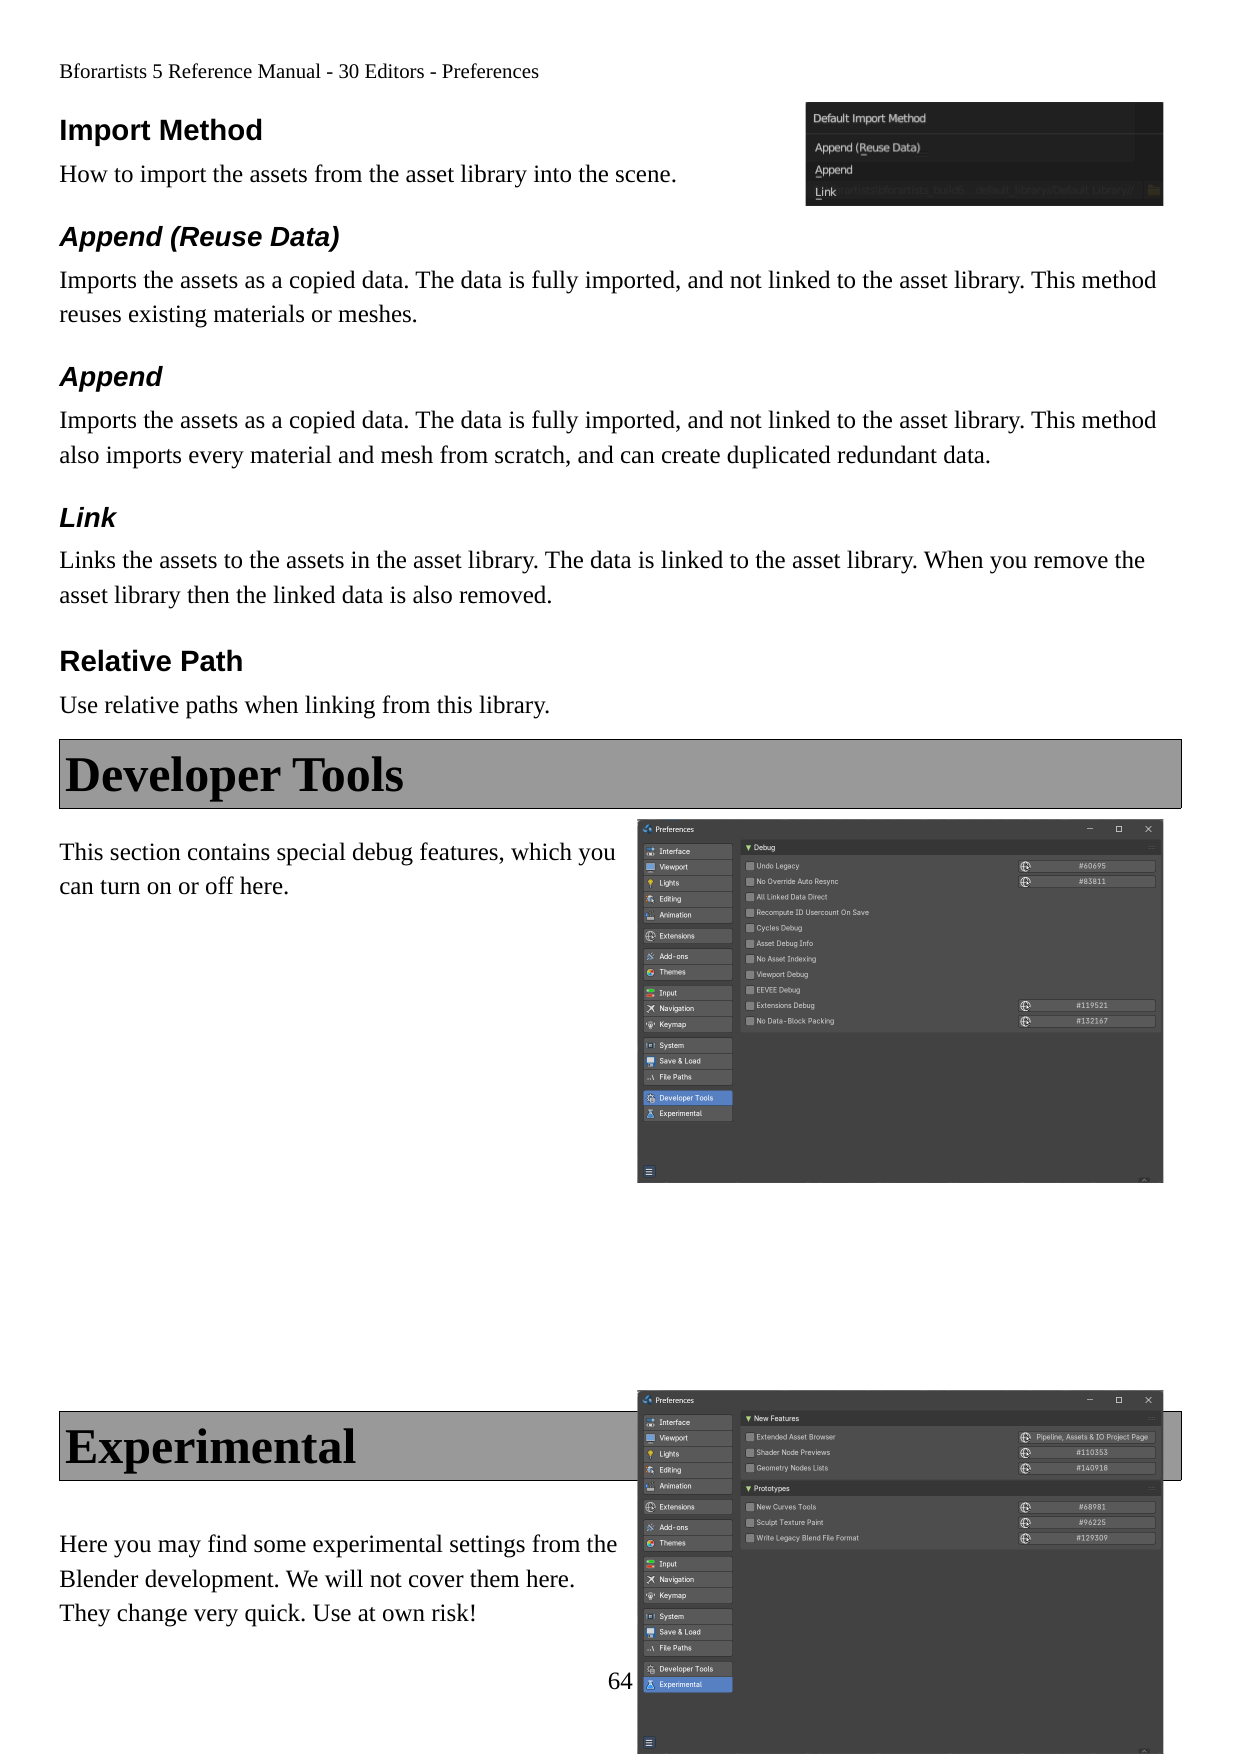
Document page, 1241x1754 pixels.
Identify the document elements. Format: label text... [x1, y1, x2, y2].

table_header [1164, 1412, 1181, 1480]
subtitle Append [59, 361, 1181, 393]
table_header Developer Tools [60, 740, 1181, 808]
picture [637, 819, 1164, 1183]
text Imports the assets as a copied data. The data is fully imported, and not linked to the asset library. This method also imports every material and mesh from scratch, and can create duplicated redundant data. [59, 405, 1181, 468]
text This section contains special debug features, which you can turn on or off here. [59, 837, 637, 900]
subtitle Append (Reuse Data) [59, 220, 1181, 252]
text How to import the assets from the asset library into the scene. [59, 159, 805, 188]
text Here you may find some experimental settings from the Blender development. We will not cover them here. They change very quick. Use at own risk! [59, 1529, 637, 1627]
subtitle [1164, 113, 1181, 146]
subtitle Import Method [59, 113, 805, 146]
picture [637, 1390, 1164, 1754]
picture [805, 102, 1164, 206]
text Use relative paths when linking from this library. [59, 690, 1181, 719]
subtitle Link [59, 501, 1181, 533]
text Imports the assets as a copied data. The data is fully imported, and not linked to the asset library. This method reuses existing materials or meshes. [59, 265, 1181, 328]
subtitle Relative Path [59, 644, 1181, 677]
text Links the assets to the assets in the asset library. The data is linked to the asset library. When you remove the asset library then the linked data is also removed. [59, 546, 1181, 609]
table_header Experimental [60, 1412, 637, 1480]
